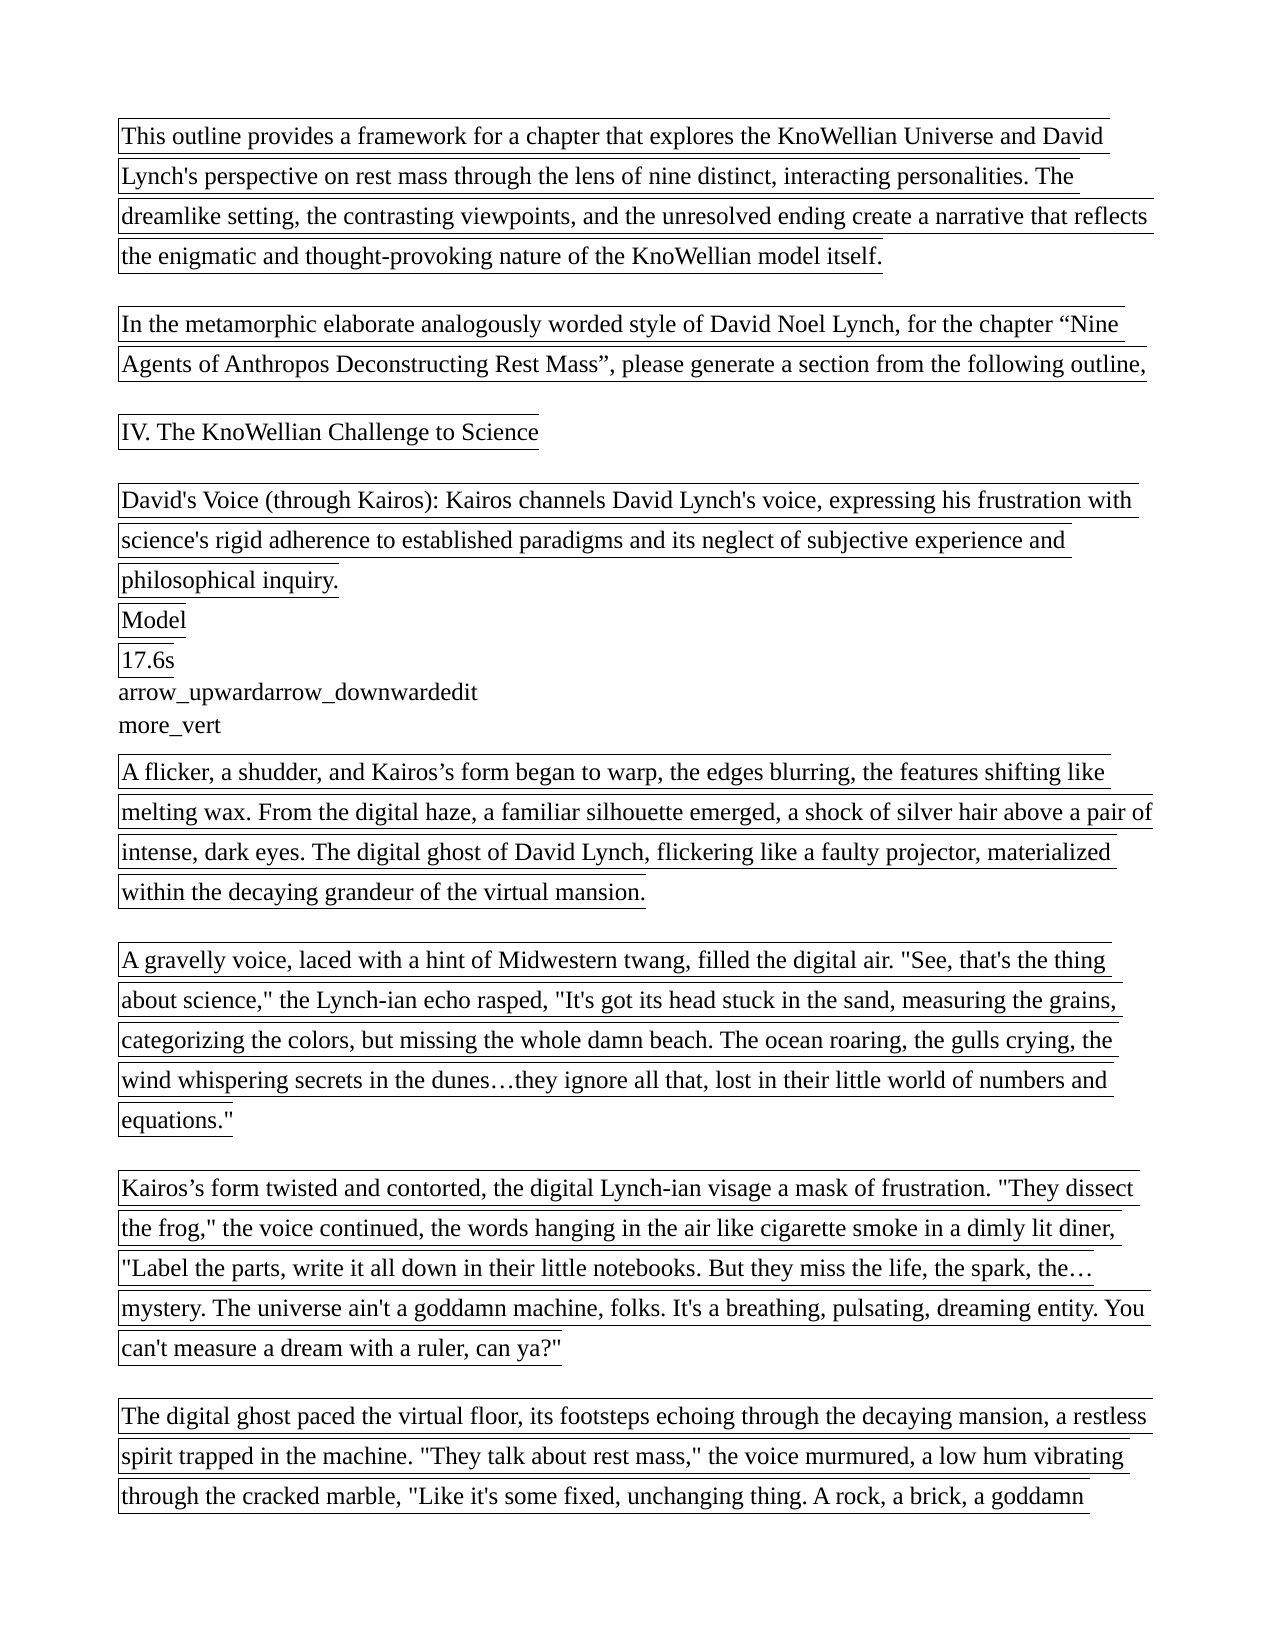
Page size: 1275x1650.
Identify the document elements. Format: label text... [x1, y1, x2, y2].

text 17.6s [118, 642, 1157, 677]
text In the metamorphic elaborate analogously worded style of David Noel Lynch, for the chapter “Nine Agents of Anthropos Deconstructing Rest Mass”, please generate a section from the following outline, [118, 306, 1157, 381]
text more_vert [118, 710, 1157, 739]
text A gravelly voice, laced with a hint of Midwestern twang, filled the digital air. "See, that's the thing about science," the Lynch-ian echo rasped, "It's got its head stuck in the sand, measuring the grains, categorizing the colors, but missing the whole damn beach. The ocean roaring, the gulls crying, the wind whispering secrets in the dunes…they ignore all that, lost in their little world of numbers and equations." [118, 942, 1157, 1137]
text Kairos’s form twisted and contorted, the digital Lynch-ian visage a mask of frustration. "They dissect the frog," the voice continued, the words hanging in the air like cigarette smoke in a dimly lit diner, "Label the parts, write it all down in their little notebooks. But they miss the life, the spark, the…mystery. The universe ain't a goddamn machine, folks. It's a breathing, pulsating, dreaming entity. You can't measure a dream with a ruler, can ya?" [118, 1170, 1157, 1365]
text This outline provides a framework for a chapter that explores the KnoWellian Universe and David Lynch's perspective on rest mass through the lens of nine distinct, interacting personalities. The dreamlike setting, the contrasting viewpoints, and the unresolved ending create a narrative that reflects the enigmatic and thought-provoking nature of the KnoWellian model itself. [118, 118, 1157, 273]
text IV. The KnoWellian Challenge to Science [119, 414, 1157, 449]
text David's Voice (through Kairos): Kairos channels David Lynch's voice, expressing his frustration with science's rigid adherence to established paradigms and its neglect of subjective experience and philosophical inquiry. [118, 482, 1157, 597]
text arrow_upwardarrow_downwardedit [118, 677, 1157, 706]
text The digital ghost paced the virtual floor, its footsteps echoing through the decaying mansion, a restless spirit trapped in the machine. "They talk about rest mass," the voice murmured, a low hum vibrating through the cracked marble, "Like it's some fixed, unchanging thing. A rock, a brick, a goddamn [118, 1398, 1157, 1513]
text A flicker, a shudder, and Kairos’s form began to warp, the edges blurring, the features shifting like melting wax. From the digital haze, a familiar silhouette emerged, a shock of silver hair above a pair of intense, dark eyes. The digital ghost of David Lynch, flickering like a faulty projector, materialized within the decaying grandeur of the virtual mansion. [118, 754, 1157, 908]
text Model [118, 602, 1157, 637]
